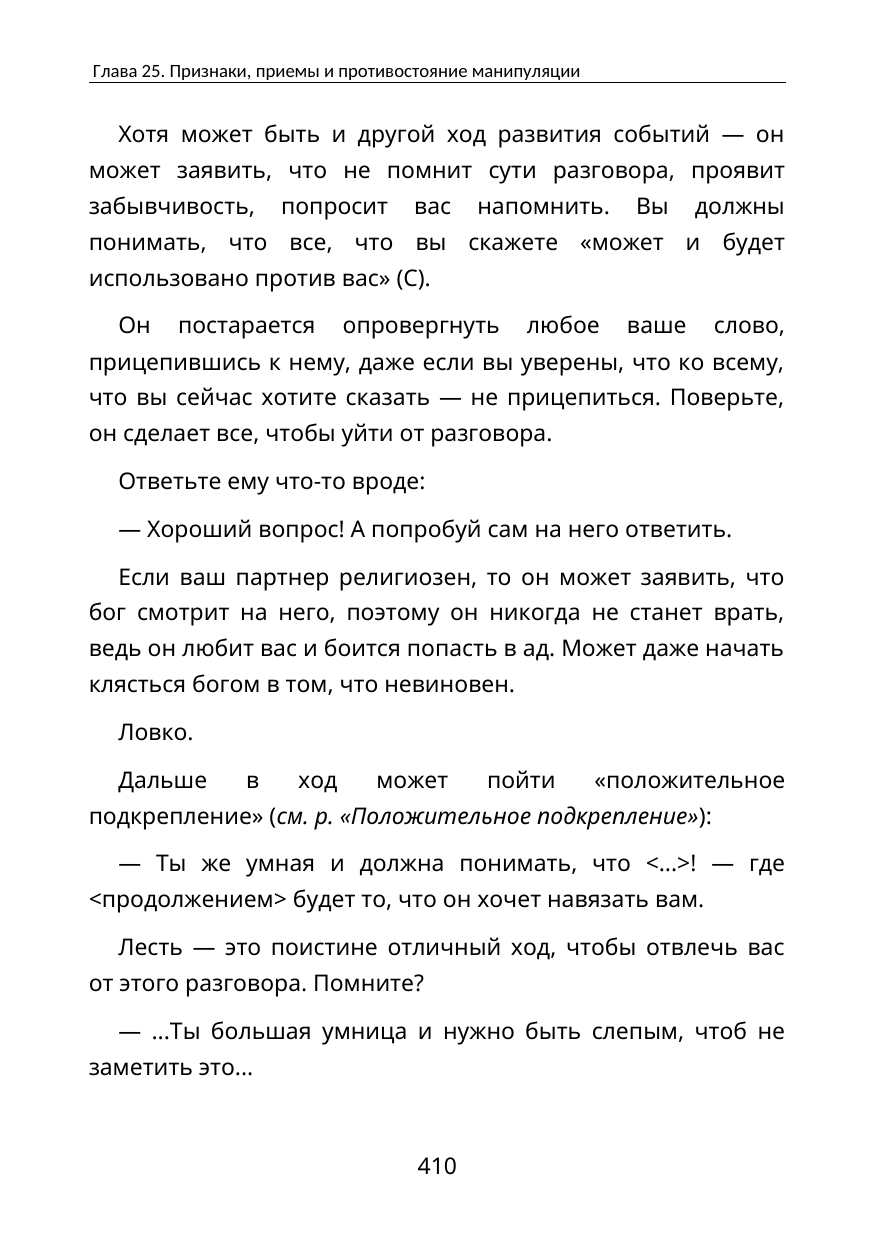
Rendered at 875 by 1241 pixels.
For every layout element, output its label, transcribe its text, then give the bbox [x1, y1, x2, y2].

text Лесть — это поистине отличный ход, чтобы отвлечь вас от этого разговора. Помните? [88, 931, 786, 998]
text Ловко. [88, 716, 786, 747]
text Если ваш партнер религиозен, то он может заявить, что бог смотрит на него, поэтому он никогда не станет врать, ведь он любит вас и боится попасть в ад. Может даже начать клясться богом в том, что невиновен. [88, 560, 786, 699]
text Он постарается опровергнуть любое ваше слово, прицепившись к нему, даже если вы уверены, что ко всему, что вы сейчас хотите сказать — не прицепиться. Поверьте, он сделает все, чтобы уйти от разговора. [88, 309, 786, 448]
text Дальше в ход может пойти «положительное подкрепление» (см. р. «Положительное подкрепление»): [88, 764, 786, 831]
text — Ты же умная и должна понимать, что <...>! — где <продолжением> будет то, что он хочет навязать вам. [88, 847, 786, 914]
text Ответьте ему что-то вроде: [88, 465, 786, 496]
text Хотя может быть и другой ход развития событий — он может заявить, что не помнит сути разговора, проявит забывчивость, попросит вас напомнить. Вы должны понимать, что все, что вы скажете «может и будет использовано против вас» (С). [88, 118, 786, 293]
text — Хороший вопрос! А попробуй сам на него ответить. [88, 513, 786, 544]
text — ...Ты большая умница и нужно быть слепым, чтоб не заметить это... [88, 1014, 786, 1082]
